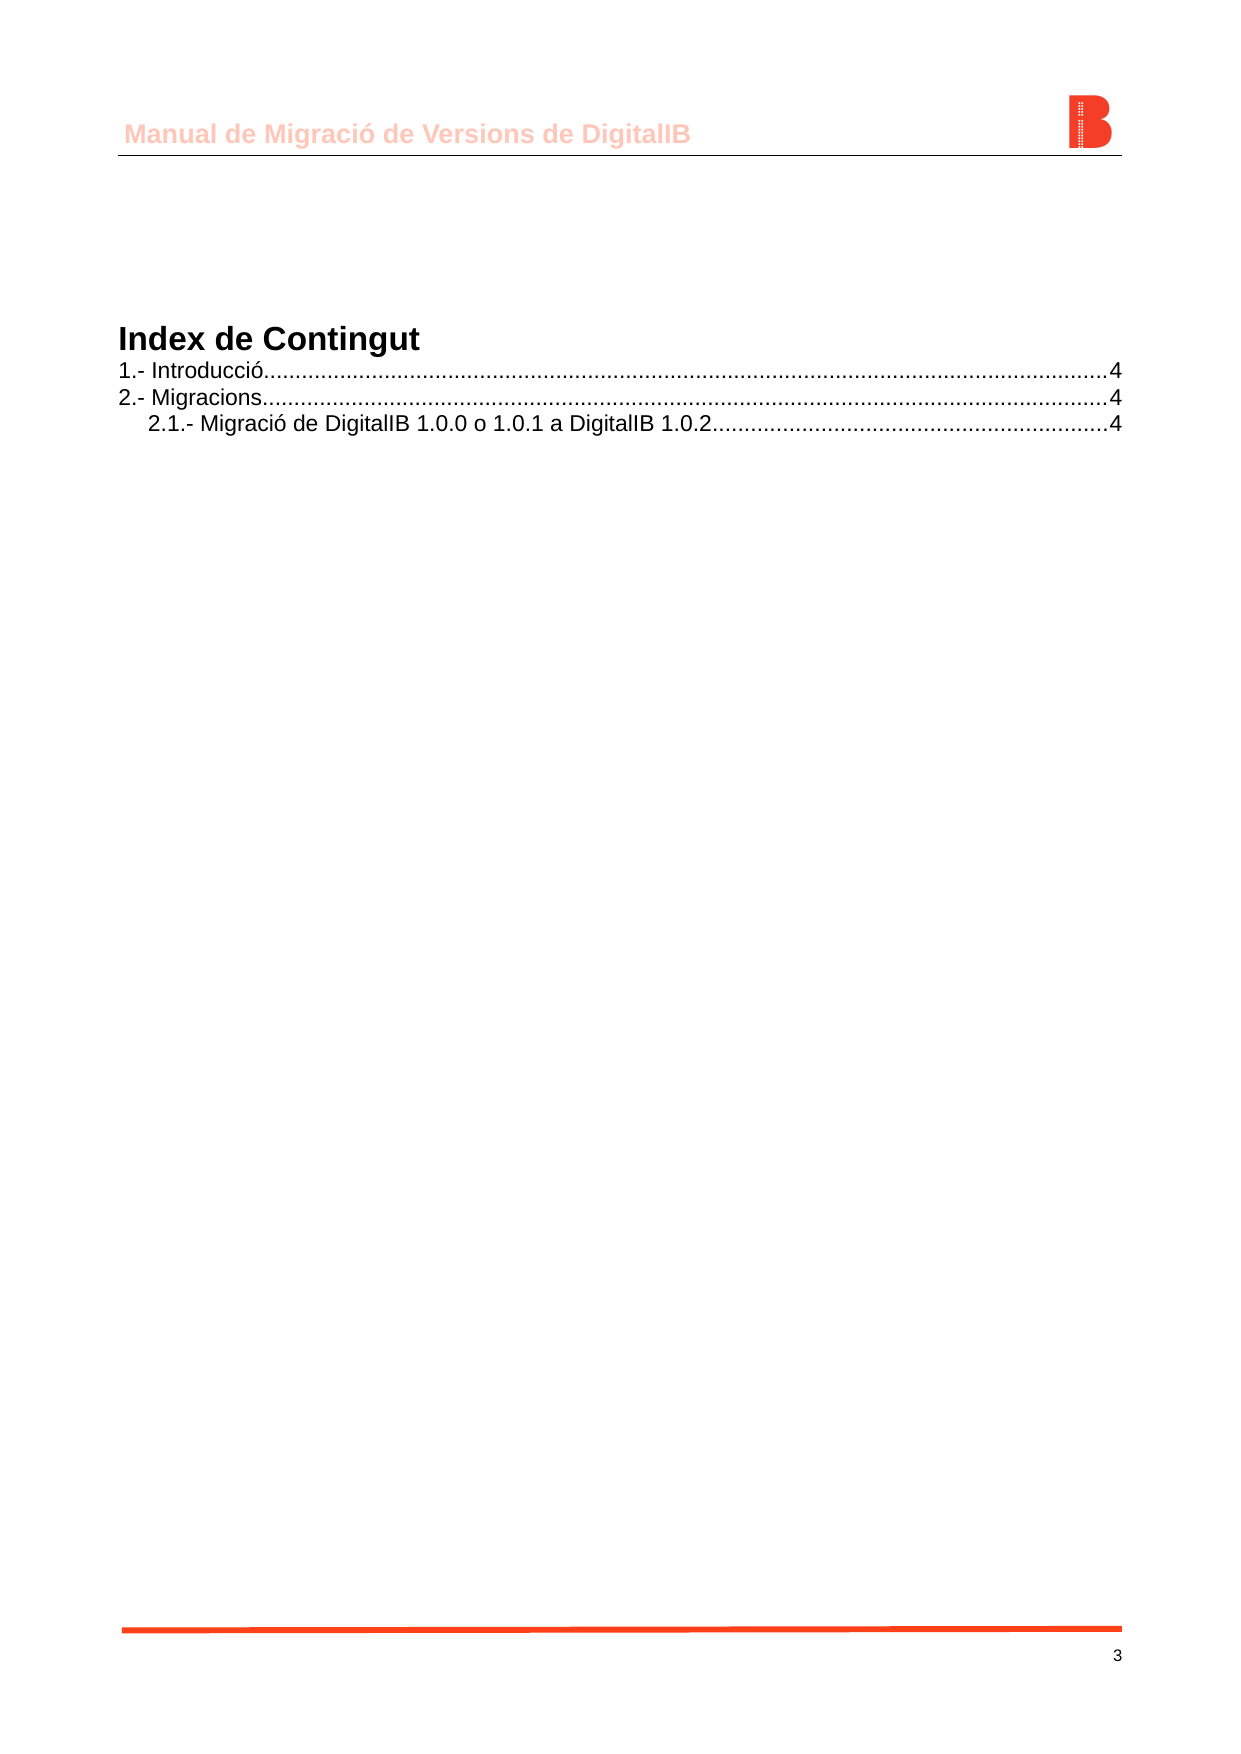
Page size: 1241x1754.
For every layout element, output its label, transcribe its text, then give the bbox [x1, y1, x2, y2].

text 2.1.- Migració de DigitalIB 1.0.0 o 1.0.1 a DigitalIB 1.0.2 4 [148, 410, 1122, 436]
picture [1063, 94, 1117, 150]
subtitle Index de Contingut [118, 319, 1122, 357]
text 2.- Migracions 4 [118, 384, 1122, 410]
text 1.- Introducció 4 [118, 357, 1122, 384]
